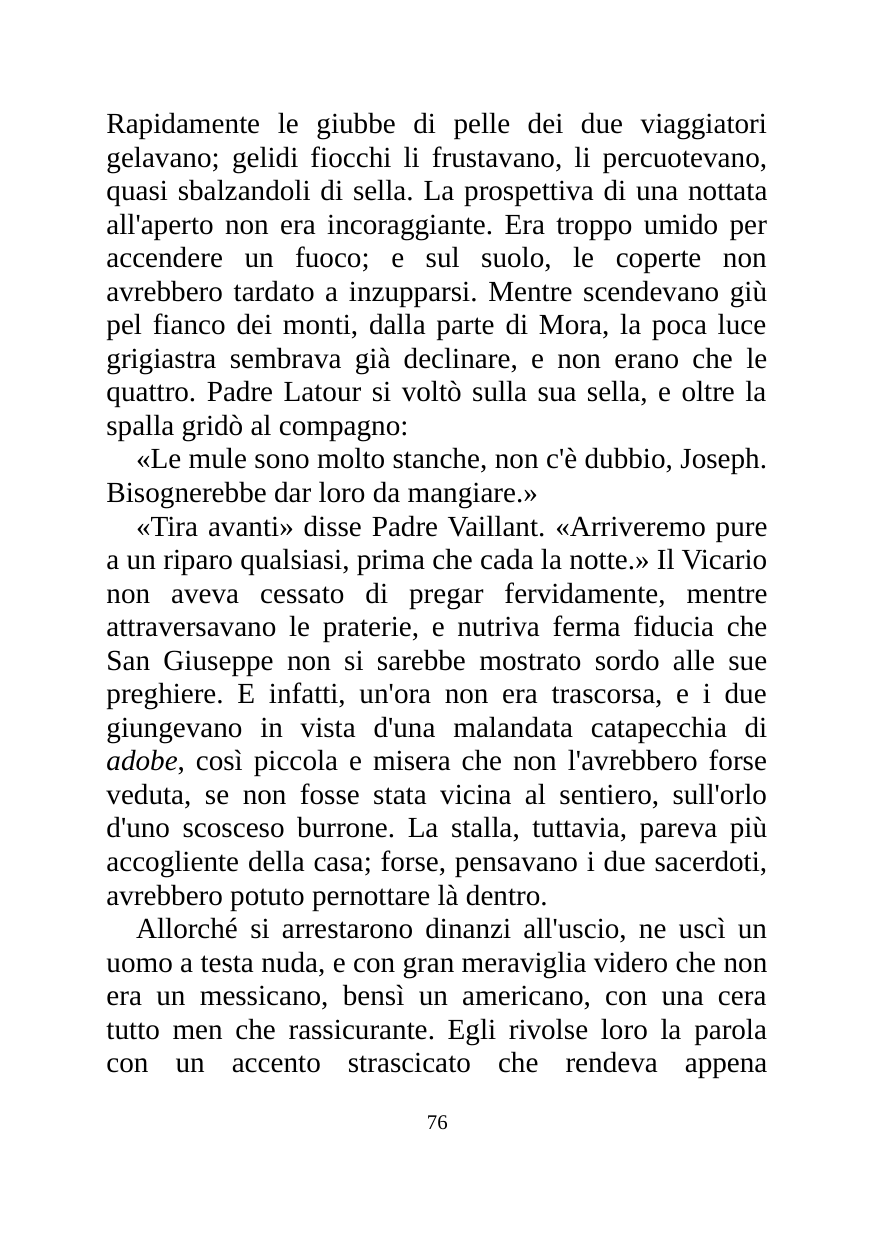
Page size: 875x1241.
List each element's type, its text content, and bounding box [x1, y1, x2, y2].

text Rapidamente le giubbe di pelle dei due viaggiatori gelavano; gelidi fiocchi li frustavano, li percuotevano, quasi sbalzandoli di sella. La prospettiva di una nottata all'aperto non era incoraggiante. Era troppo umido per accendere un fuoco; e sul suolo, le coperte non avrebbero tardato a inzupparsi. Mentre scendevano giù pel fianco dei monti, dalla parte di Mora, la poca luce grigiastra sembrava già declinare, e non erano che le quattro. Padre Latour si voltò sulla sua sella, e oltre la spalla gridò al compagno: [106, 106, 768, 442]
text Allorché si arrestarono dinanzi all'uscio, ne uscì un uomo a testa nuda, e con gran meraviglia videro che non era un messicano, bensì un americano, con una cera tutto men che rassicurante. Egli rivolse loro la parola con un accento strascicato che rendeva appena [106, 911, 768, 1079]
text «Le mule sono molto stanche, non c'è dubbio, Joseph. Bisognerebbe dar loro da mangiare.» [106, 442, 768, 509]
text «Tira avanti» disse Padre Vaillant. «Arriveremo pure a un riparo qualsiasi, prima che cada la notte.» Il Vicario non aveva cessato di pregar fervidamente, mentre attraversavano le praterie, e nutriva ferma fiducia che San Giuseppe non si sarebbe mostrato sordo alle sue preghiere. E infatti, un'ora non era trascorsa, e i due giungevano in vista d'una malandata catapecchia di adobe, così piccola e misera che non l'avrebbero forse veduta, se non fosse stata vicina al sentiero, sull'orlo d'uno scosceso burrone. La stalla, tuttavia, pareva più accogliente della casa; forse, pensavano i due sacerdoti, avrebbero potuto pernottare là dentro. [106, 509, 768, 911]
